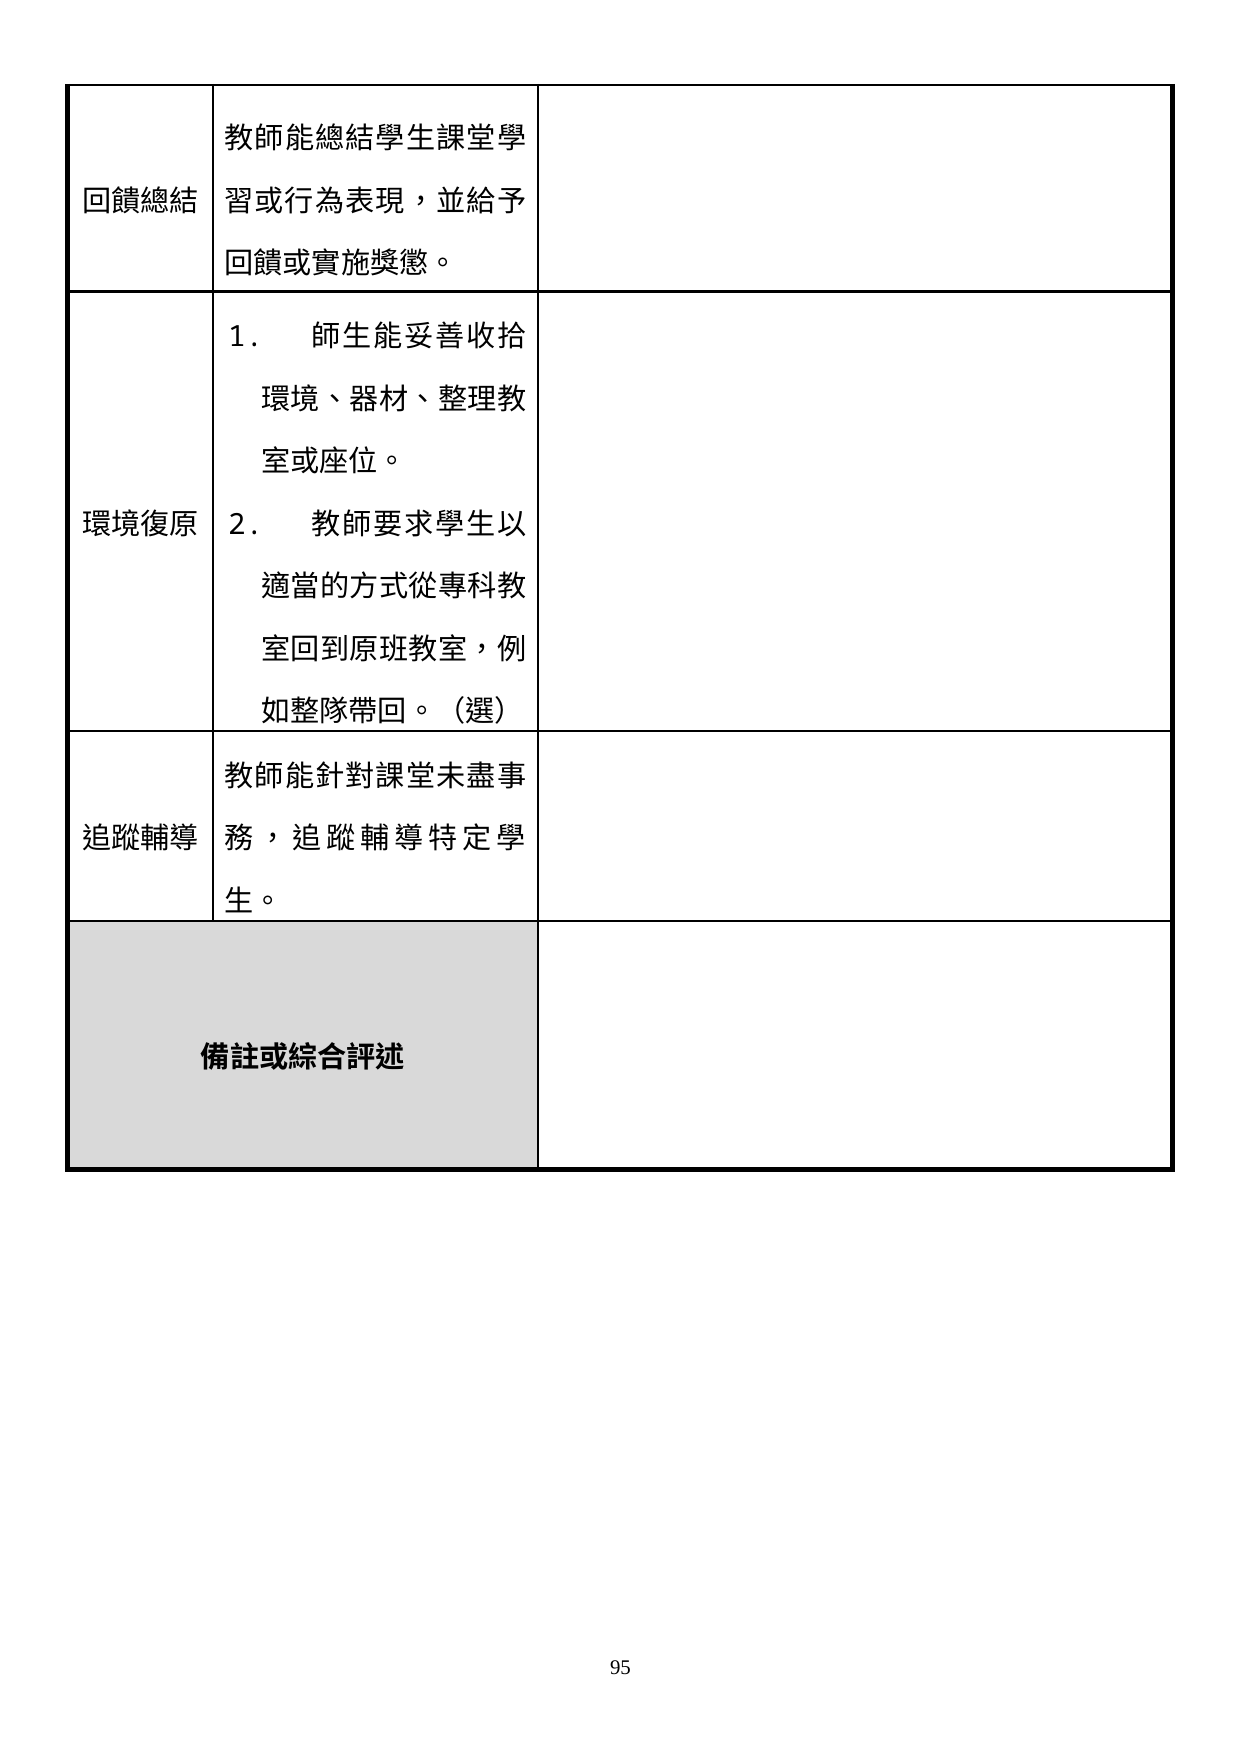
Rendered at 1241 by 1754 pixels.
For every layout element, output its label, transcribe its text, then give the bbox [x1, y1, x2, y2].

table_cell 教師能總結學生課堂學習或行為表現，並給予回饋或實施獎懲。 [214, 86, 537, 290]
table_cell 追蹤輔導 [70, 732, 212, 919]
table_cell 教師能針對課堂未盡事務，追蹤輔導特定學生。 [214, 732, 537, 919]
table_cell [539, 922, 1170, 1167]
table_cell 回饋總結 [70, 86, 212, 290]
table_cell [539, 86, 1170, 290]
table_cell 師生能妥善收拾環境、器材、整理教室或座位。 教師要求學生以適當的方式從專科教室回到原班教室，例如整隊帶回。（選） [214, 293, 537, 730]
table_cell 環境復原 [70, 293, 212, 730]
table_cell [539, 732, 1170, 919]
table_cell 備註或綜合評述 [70, 922, 537, 1167]
table_cell [539, 293, 1170, 730]
